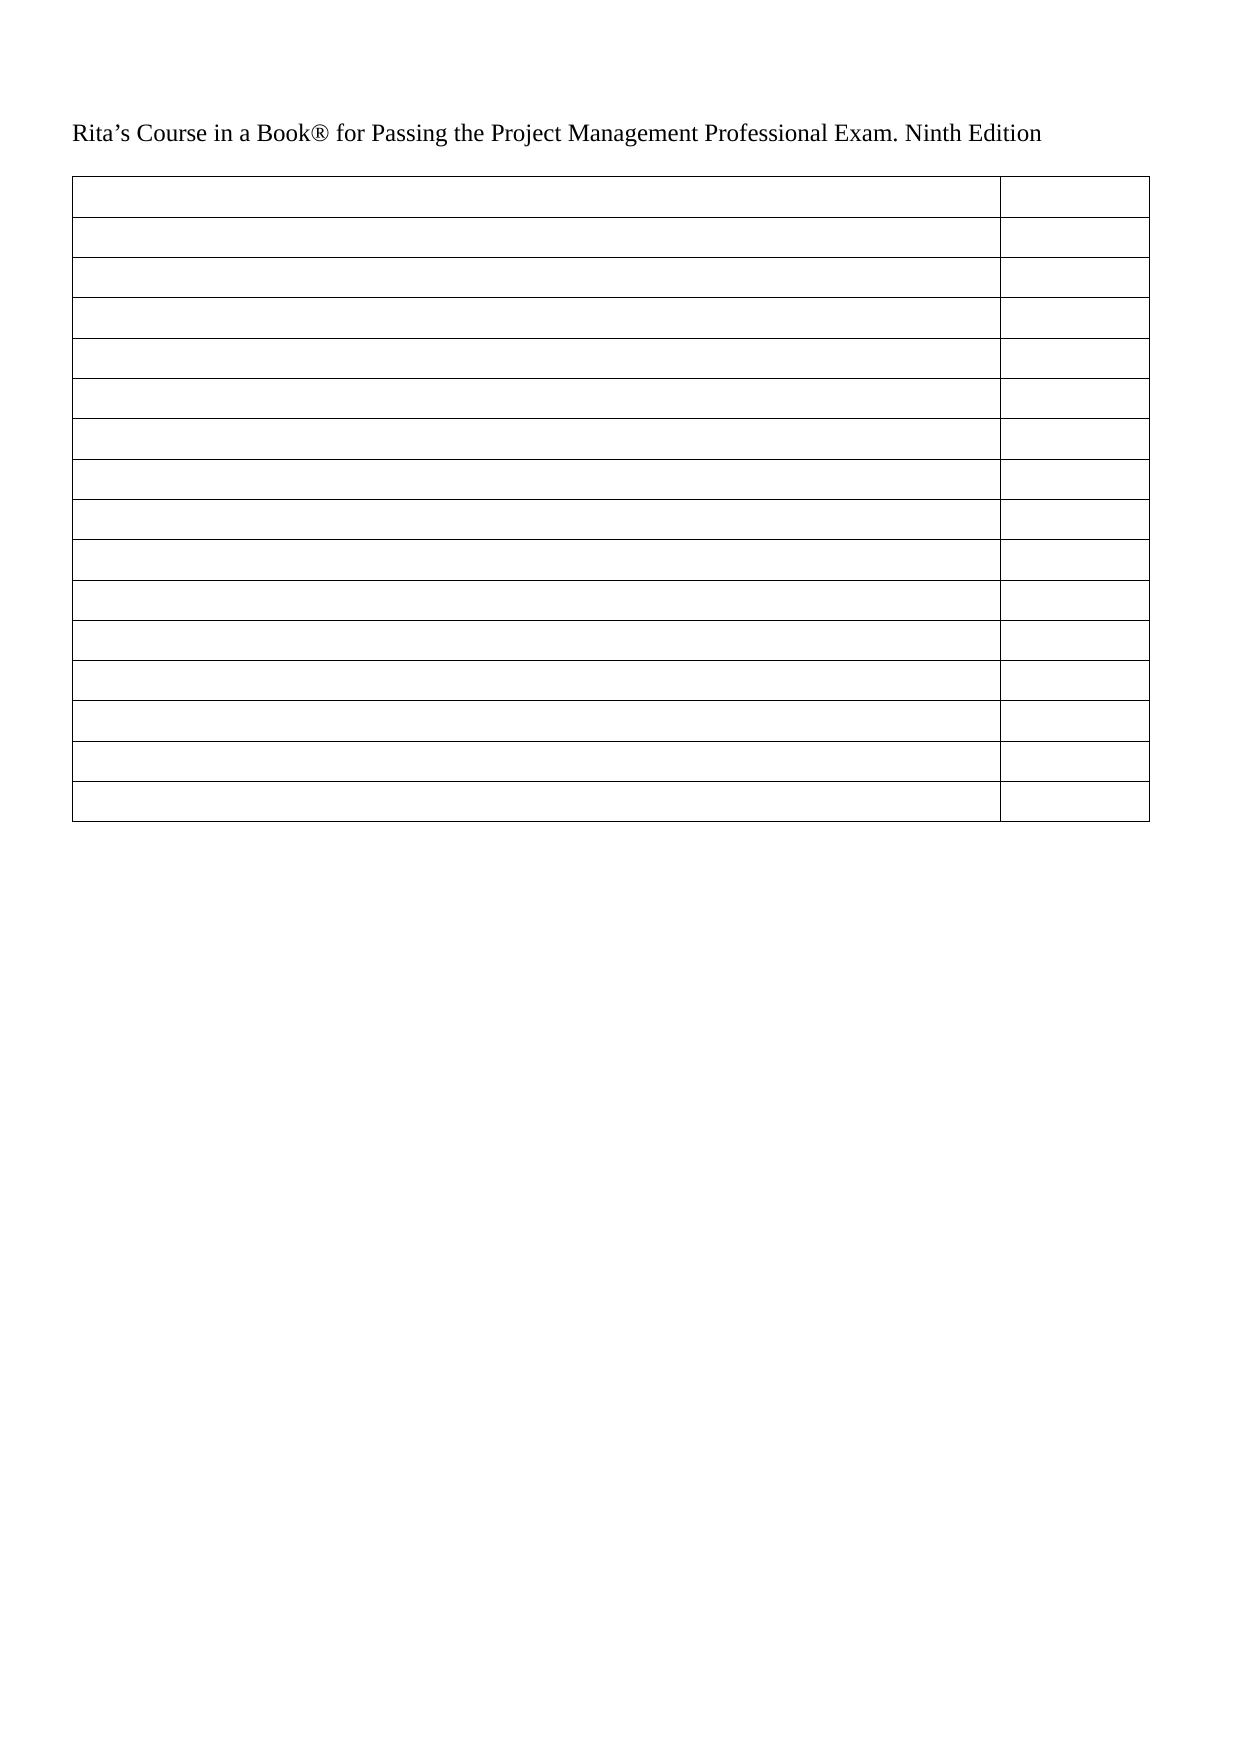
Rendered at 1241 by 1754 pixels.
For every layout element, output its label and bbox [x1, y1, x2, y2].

table_cell [73, 742, 1000, 781]
table_cell [73, 701, 1000, 741]
table_cell [1001, 742, 1149, 781]
table_cell [1001, 177, 1149, 217]
table_cell [1001, 782, 1149, 821]
table_cell [73, 782, 1000, 821]
table_cell [73, 379, 1000, 418]
table_cell [1001, 581, 1149, 620]
table_cell [73, 339, 1000, 378]
table_cell [1001, 379, 1149, 418]
table_cell [1001, 298, 1149, 338]
table_cell [73, 460, 1000, 499]
table_cell [1001, 661, 1149, 700]
table_cell [73, 661, 1000, 700]
table_cell [1001, 339, 1149, 378]
table_cell [73, 419, 1000, 458]
table_cell [1001, 621, 1149, 660]
table_cell [73, 621, 1000, 660]
table_cell [1001, 460, 1149, 499]
table_cell [73, 298, 1000, 338]
table_cell [1001, 540, 1149, 579]
table_cell [73, 177, 1000, 217]
table_cell [73, 581, 1000, 620]
table_cell [1001, 701, 1149, 741]
table_cell [73, 540, 1000, 579]
table_cell [1001, 258, 1149, 297]
table_cell [73, 258, 1000, 297]
table_cell [1001, 419, 1149, 458]
table_cell [73, 218, 1000, 257]
table_cell [1001, 500, 1149, 539]
table_cell [73, 500, 1000, 539]
table_cell [1001, 218, 1149, 257]
